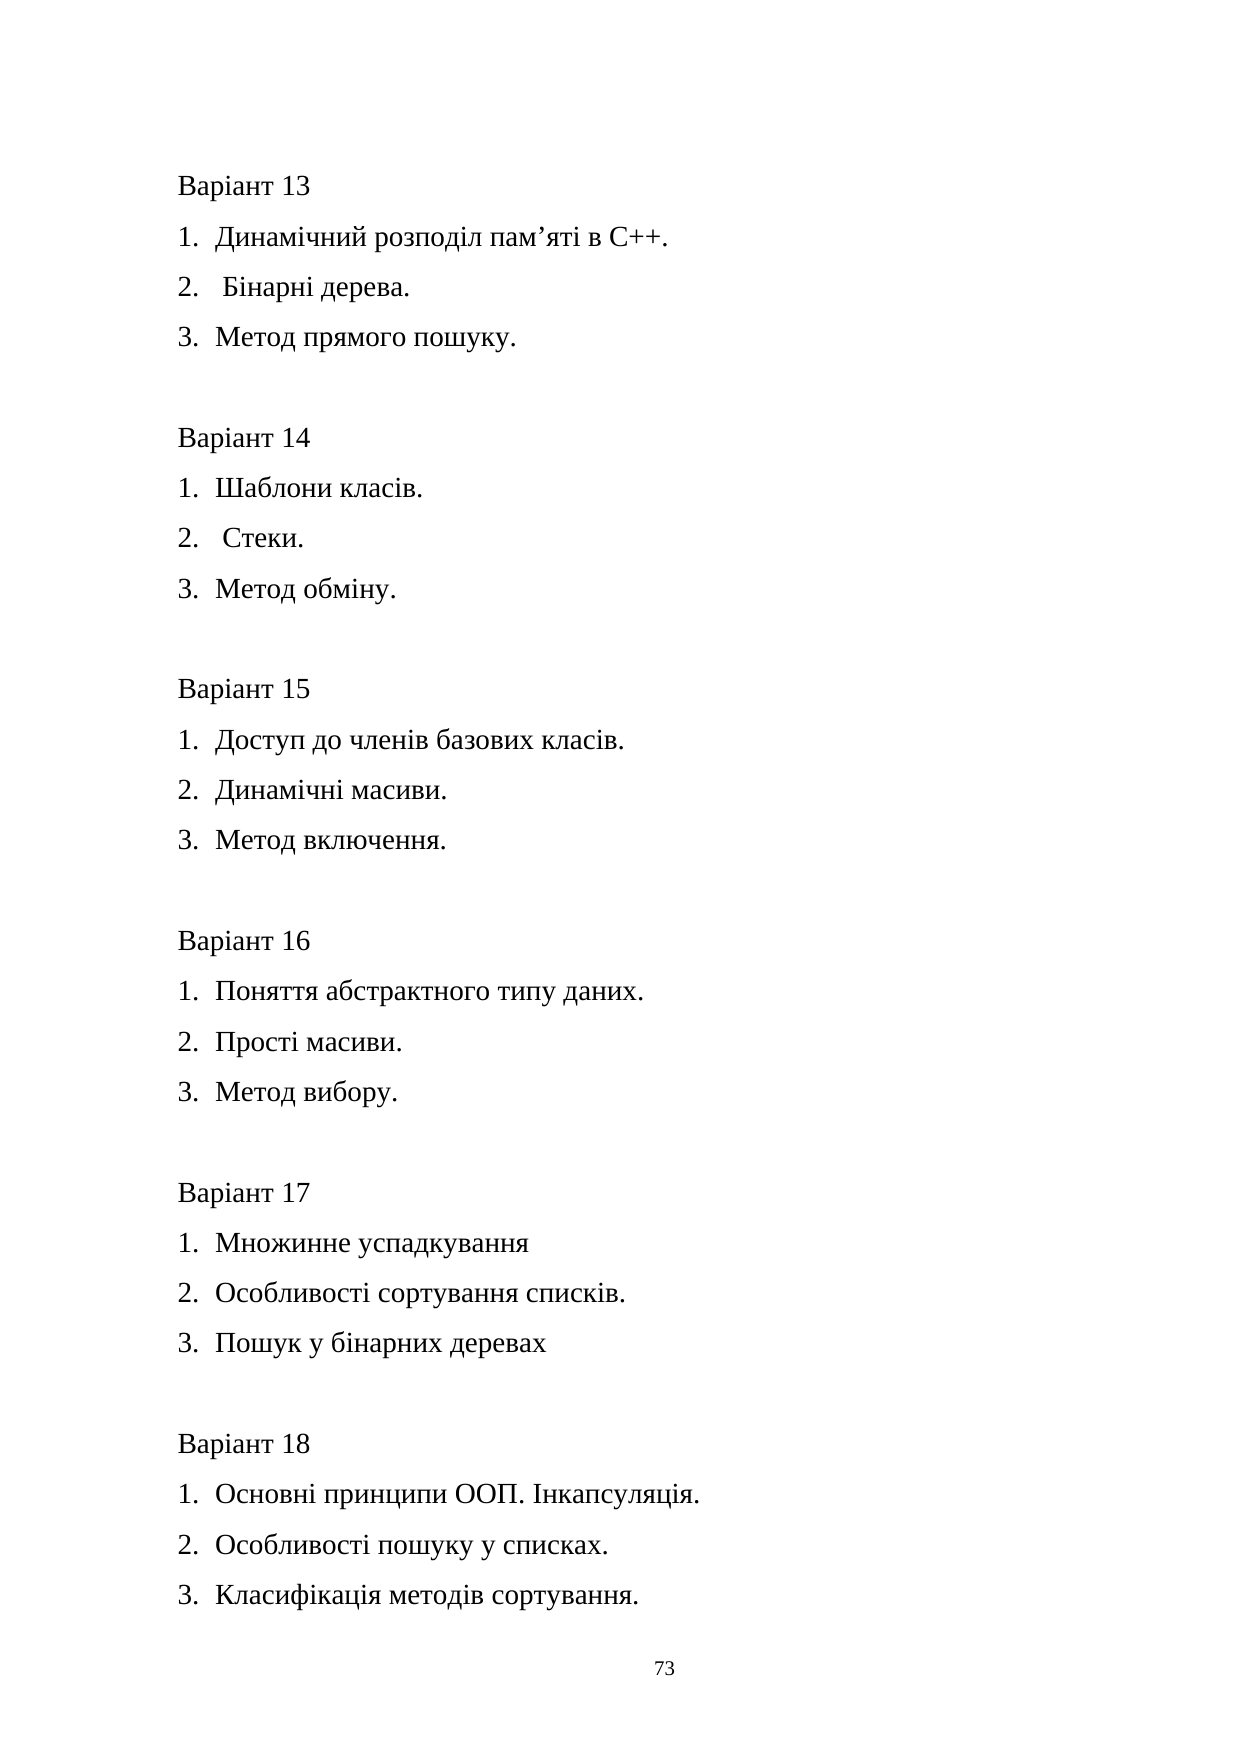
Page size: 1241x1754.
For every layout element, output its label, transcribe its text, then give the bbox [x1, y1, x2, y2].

list Метод включення. [177, 822, 1152, 856]
list Метод обміну. [177, 571, 1152, 604]
list Стеки. [177, 521, 1152, 554]
text Варіант 14 [177, 420, 1152, 453]
text Варіант 18 [177, 1426, 1152, 1460]
list Пошук у бінарних деревах [177, 1326, 1152, 1359]
list Прості масиви. [177, 1024, 1152, 1057]
list Поняття абстрактного типу даних. [177, 973, 1152, 1007]
text Варіант 17 [177, 1175, 1152, 1208]
list Доступ до членів базових класів. [177, 722, 1152, 755]
list Множинне успадкування [177, 1225, 1152, 1258]
text Варіант 15 [177, 672, 1152, 705]
list Особливості пошуку у списках. [177, 1527, 1152, 1560]
list Динамічні масиви. [177, 772, 1152, 806]
list Метод прямого пошуку. [177, 319, 1152, 353]
text Варіант 13 [177, 168, 1152, 202]
list Бінарні дерева. [177, 269, 1152, 303]
list Шаблони класів. [177, 470, 1152, 504]
list Особливості сортування списків. [177, 1275, 1152, 1309]
list Метод вибору. [177, 1074, 1152, 1108]
text Варіант 16 [177, 923, 1152, 957]
list Основні принципи ООП. Інкапсуляція. [177, 1477, 1152, 1510]
list Класифікація методів сортування. [177, 1577, 1152, 1611]
list Динамічний розподіл пам’яті в С++. [177, 219, 1152, 252]
